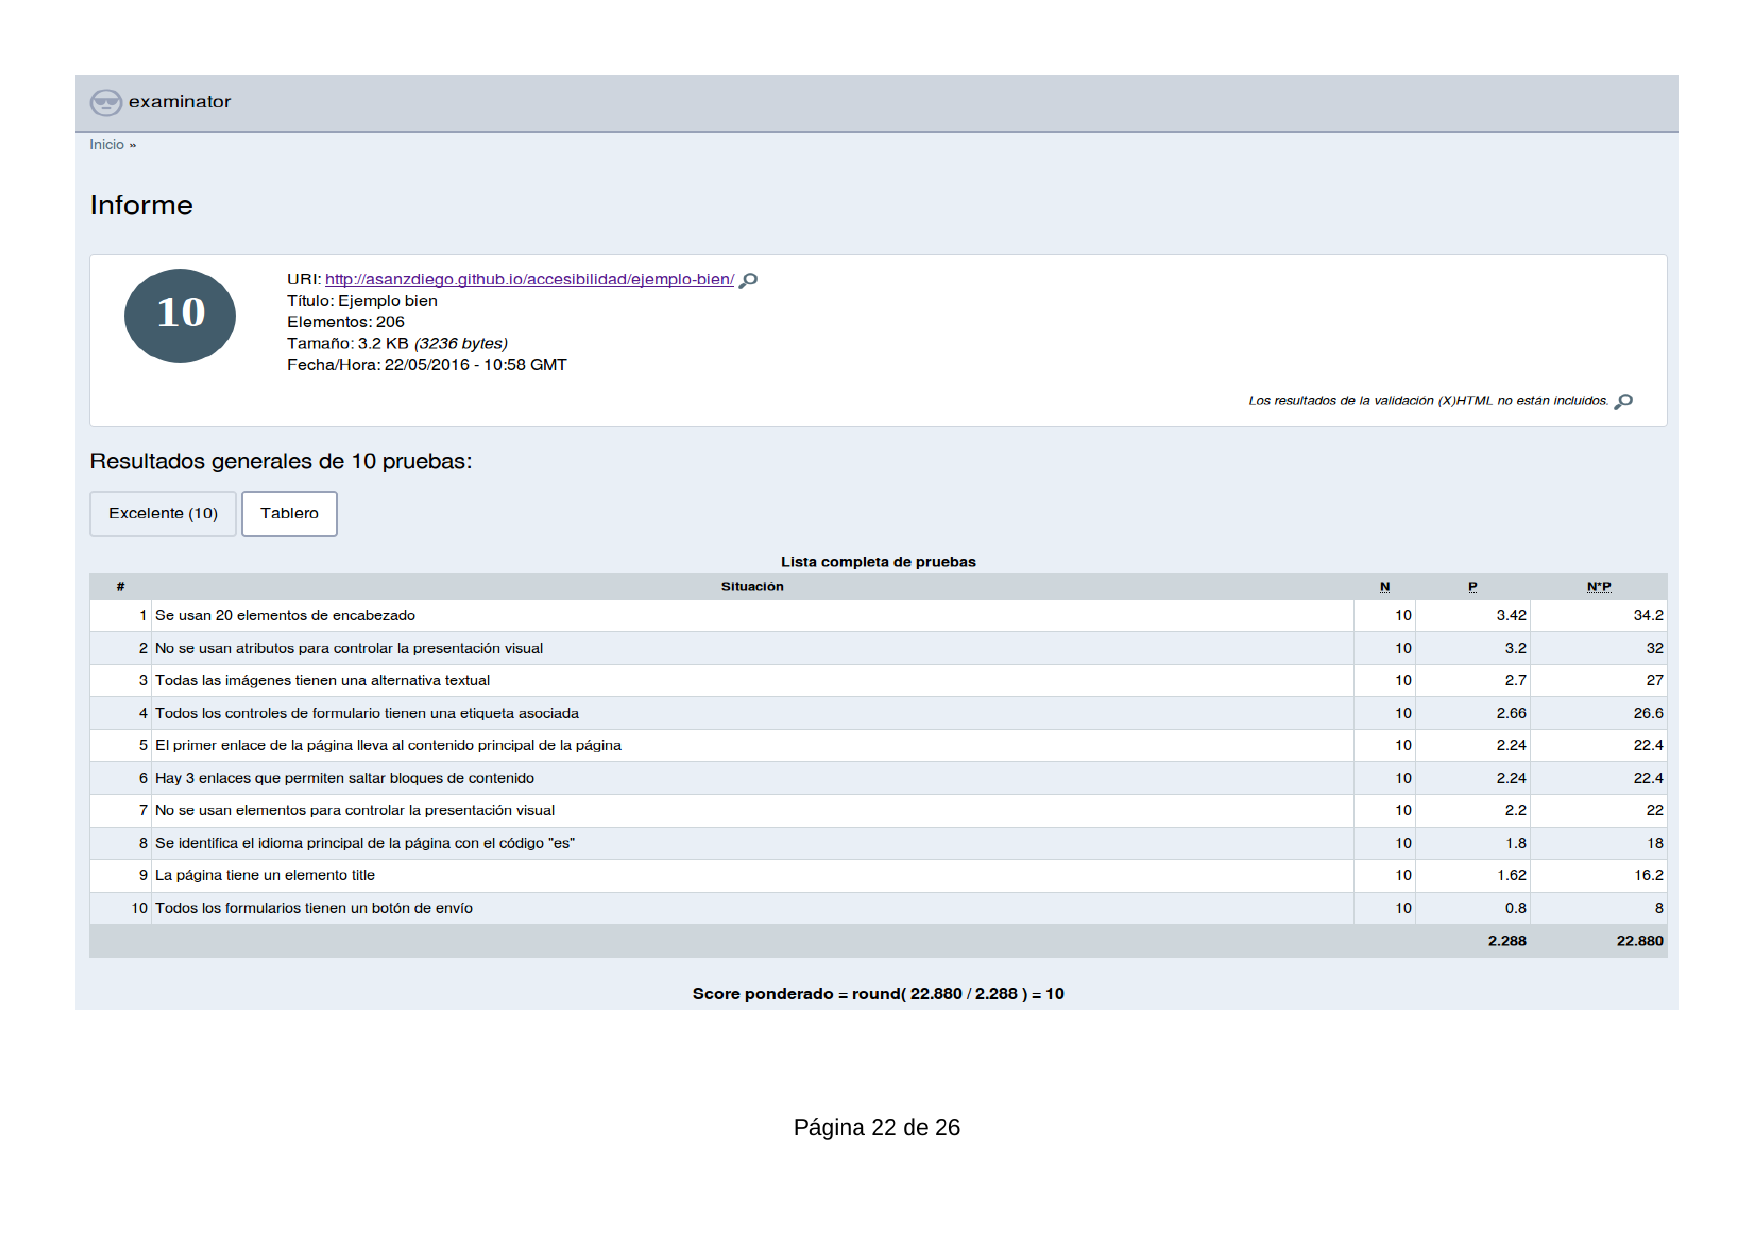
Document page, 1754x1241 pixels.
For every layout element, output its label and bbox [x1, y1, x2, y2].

picture [75, 75, 1679, 1010]
